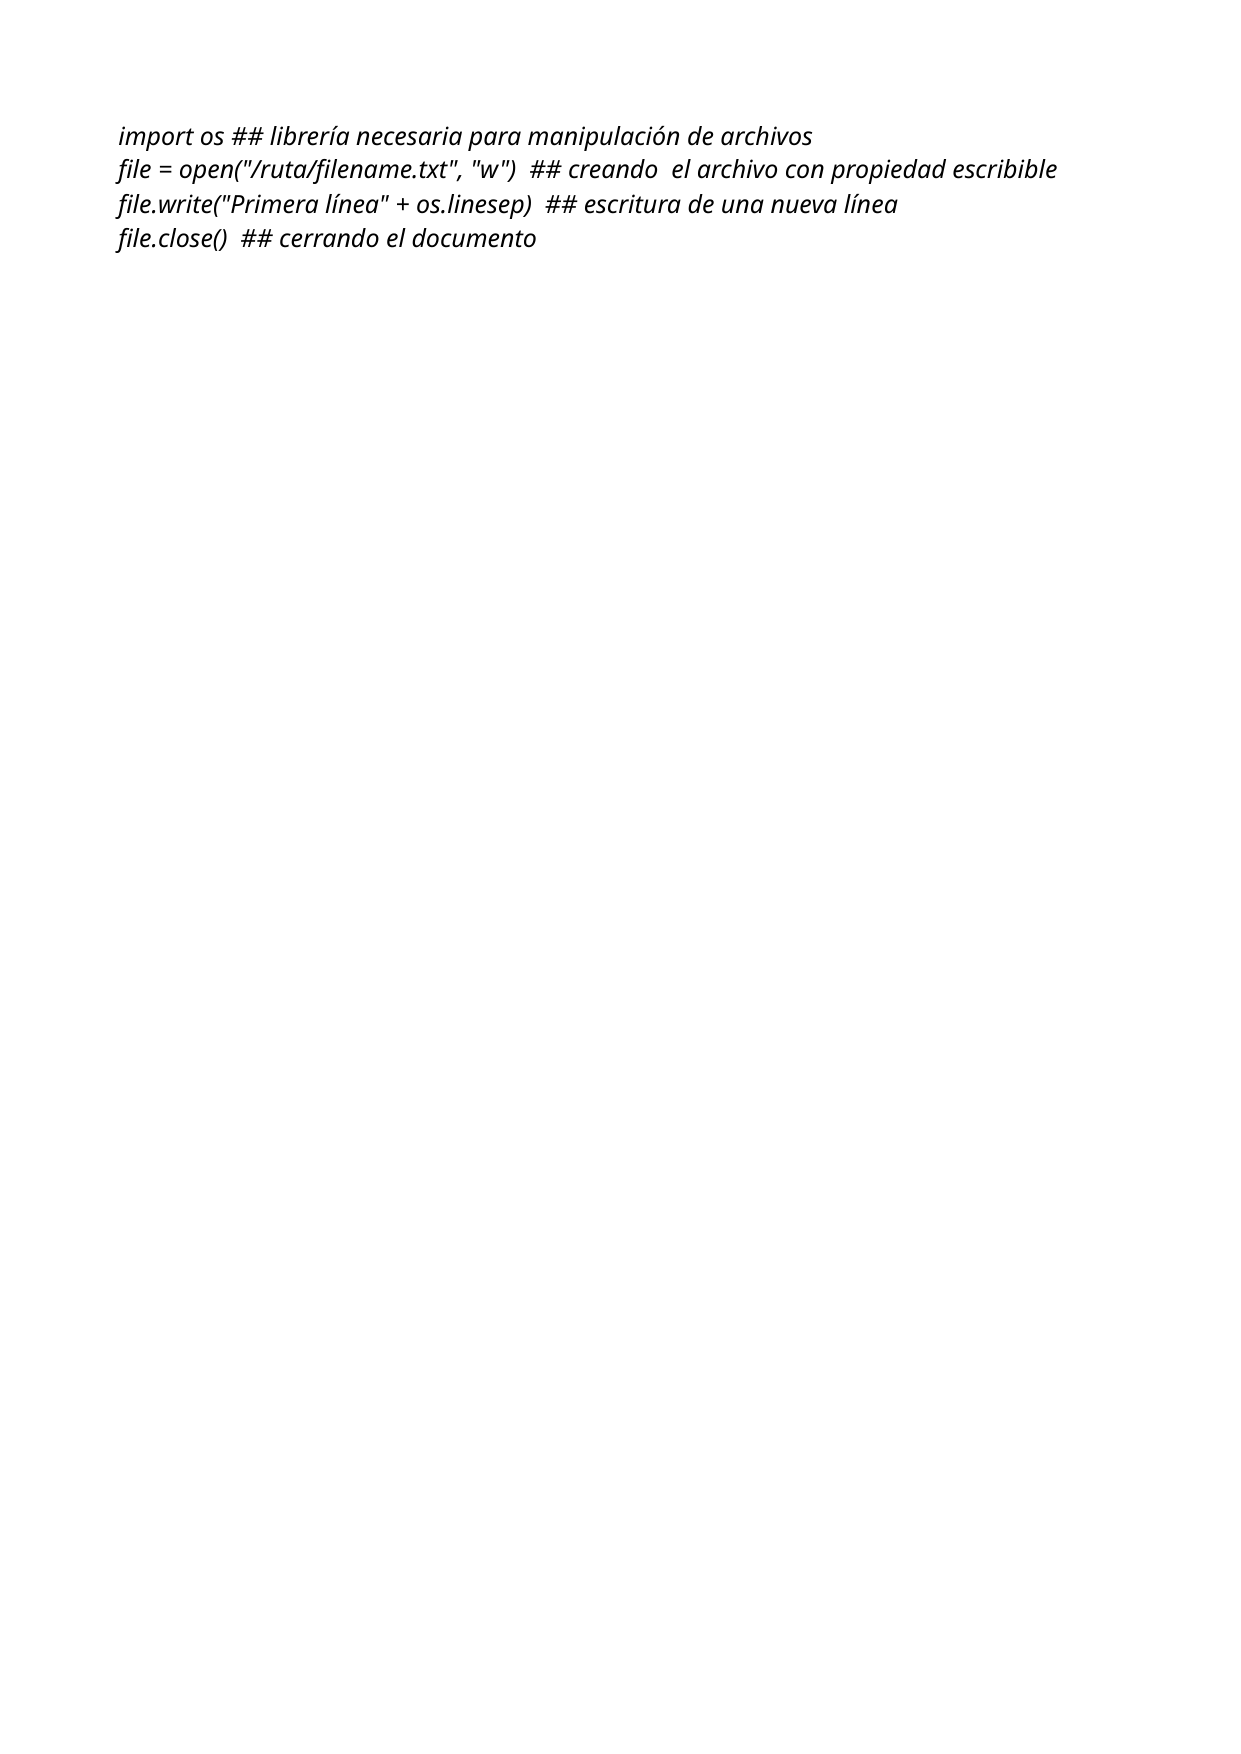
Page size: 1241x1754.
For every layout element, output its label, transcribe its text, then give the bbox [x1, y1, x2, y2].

text import os ## librería necesaria para manipulación de archivos [118, 118, 1122, 152]
text file = open("/ruta/filename.txt", "w") ## creando el archivo con propiedad escribible [118, 152, 1122, 186]
text file.close() ## cerrando el documento [118, 220, 1122, 254]
text file.write("Primera línea" + os.linesep) ## escritura de una nueva línea [118, 186, 1122, 220]
